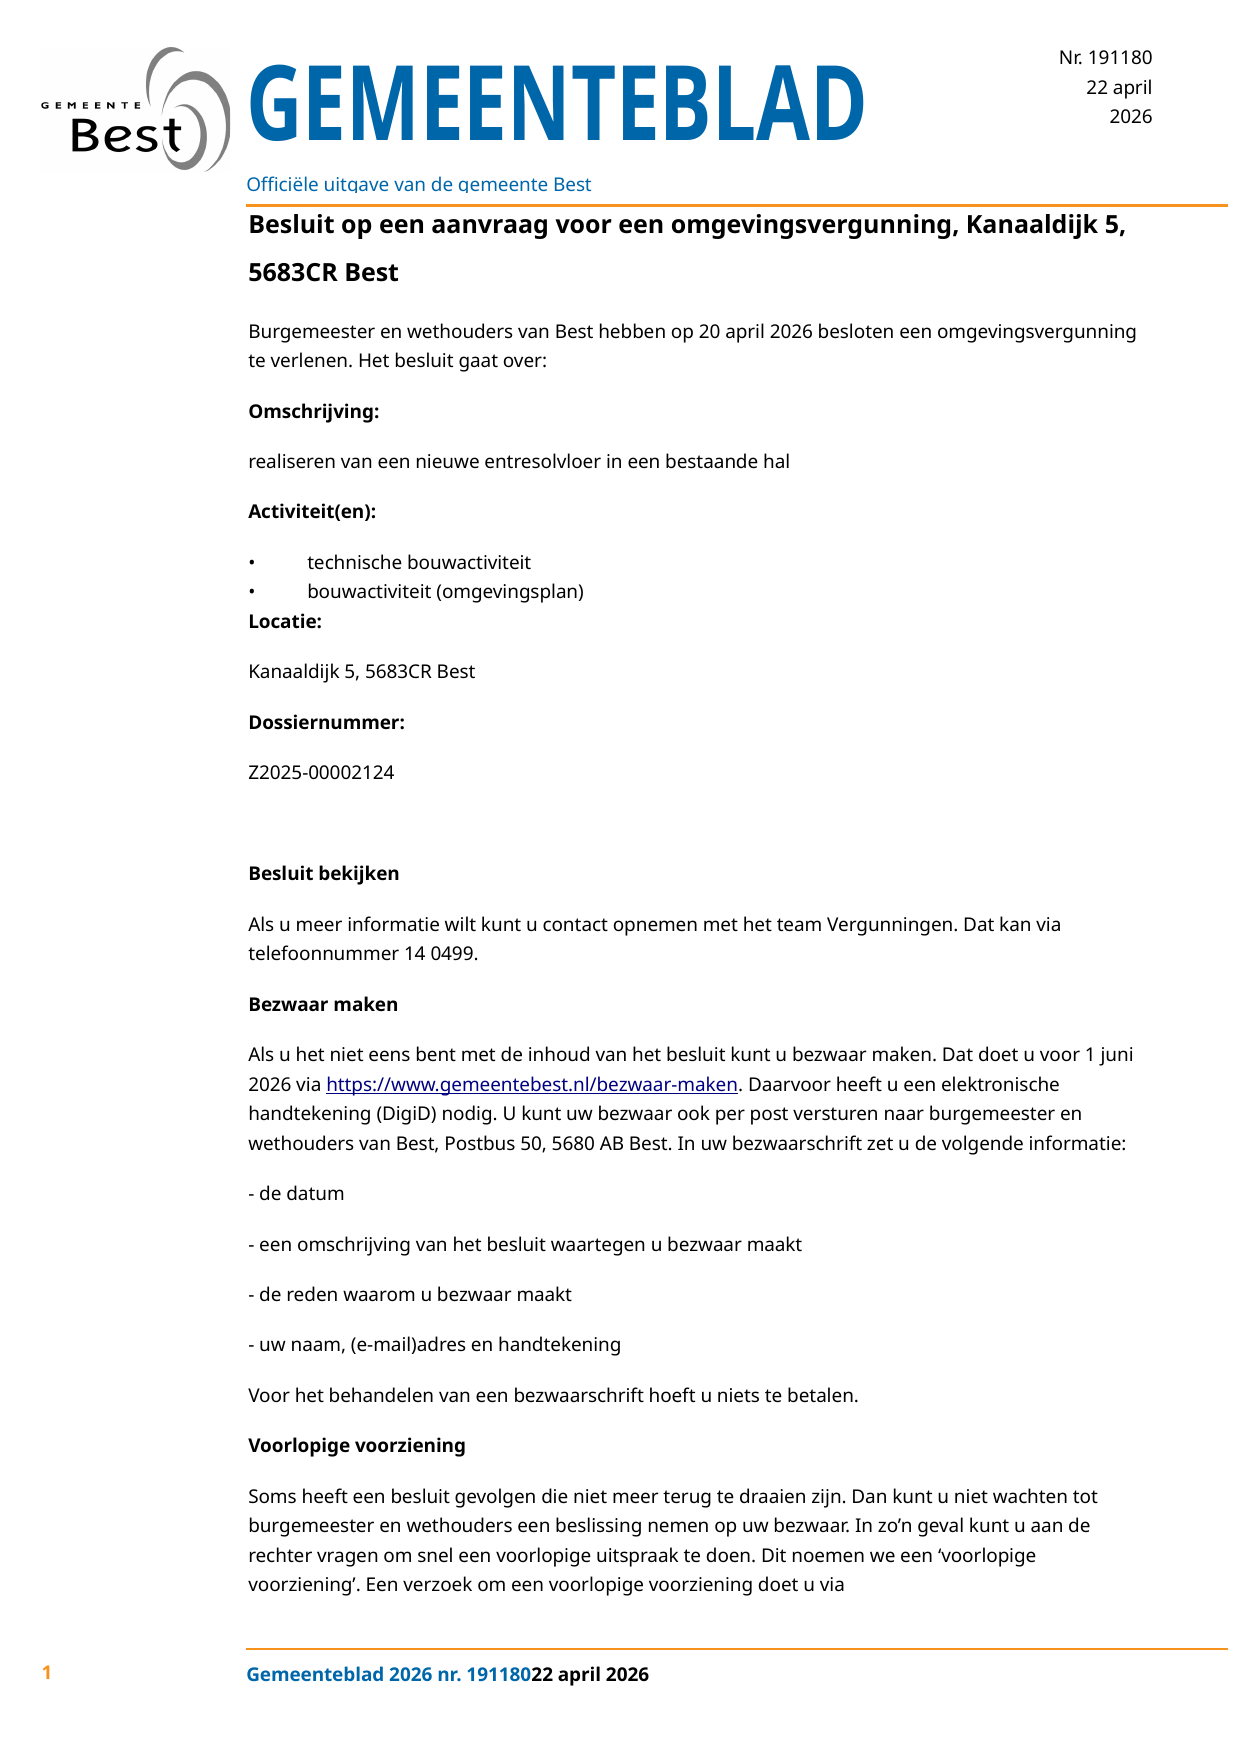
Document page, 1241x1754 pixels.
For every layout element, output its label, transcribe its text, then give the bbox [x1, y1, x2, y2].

text Burgemeester en wethouders van Best hebben op 20 april 2026 besloten een omgevingsvergunning te verlenen. Het besluit gaat over: [248, 318, 1152, 373]
text Besluit bekijken [248, 860, 1152, 886]
text - de reden waarom u bezwaar maakt [248, 1281, 1152, 1307]
text - de datum [248, 1180, 1152, 1206]
text Bezwaar maken [248, 991, 1152, 1017]
text Kanaaldijk 5, 5683CR Best [248, 659, 1152, 684]
text Activiteit(en): [248, 499, 1152, 524]
text Locatie: [248, 608, 1152, 634]
text Voor het behandelen van een bezwaarschrift hoeft u niets te betalen. [248, 1382, 1152, 1408]
text Z2025-00002124 [248, 759, 1152, 785]
text Als u meer informatie wilt kunt u contact opnemen met het team Vergunningen. Dat kan via telefoonnummer 14 0499. [248, 911, 1152, 966]
text Omschrijving: [248, 398, 1152, 424]
text Soms heeft een besluit gevolgen die niet meer terug te draaien zijn. Dan kunt u niet wachten tot burgemeester en wethouders een beslissing nemen op uw bezwaar. In zo’n geval kunt u aan de rechter vragen om snel een voorlopige uitspraak te doen. Dit noemen we een ‘voorlopige voorziening’. Een verzoek om een voorlopige voorziening doet u via [248, 1483, 1152, 1597]
text - een omschrijving van het besluit waartegen u bezwaar maakt [248, 1231, 1152, 1257]
text Voorlopige voorziening [248, 1432, 1152, 1458]
text Als u het niet eens bent met de inhoud van het besluit kunt u bezwaar maken. Dat doet u voor 1 juni 2026 via https://www.gemeentebest.nl/bezwaar-maken. Daarvoor heeft u een elektronische handtekening (DigiD) nodig. U kunt uw bezwaar ook per post versturen naar burgemeester en wethouders van Best, Postbus 50, 5680 AB Best. In uw bezwaarschrift zet u de volgende informatie: [248, 1041, 1152, 1156]
text Dossiernummer: [248, 709, 1152, 735]
list technische bouwactiviteit [248, 549, 1152, 575]
text - uw naam, (e-mail)adres en handtekening [248, 1332, 1152, 1357]
picture [41, 47, 231, 172]
list bouwactiviteit (omgevingsplan) [248, 579, 1152, 604]
text Besluit op een aanvraag voor een omgevingsvergunning, Kanaaldijk 5, 5683CR Best [248, 207, 1152, 288]
text realiseren van een nieuwe entresolvloer in een bestaande hal [248, 448, 1152, 474]
